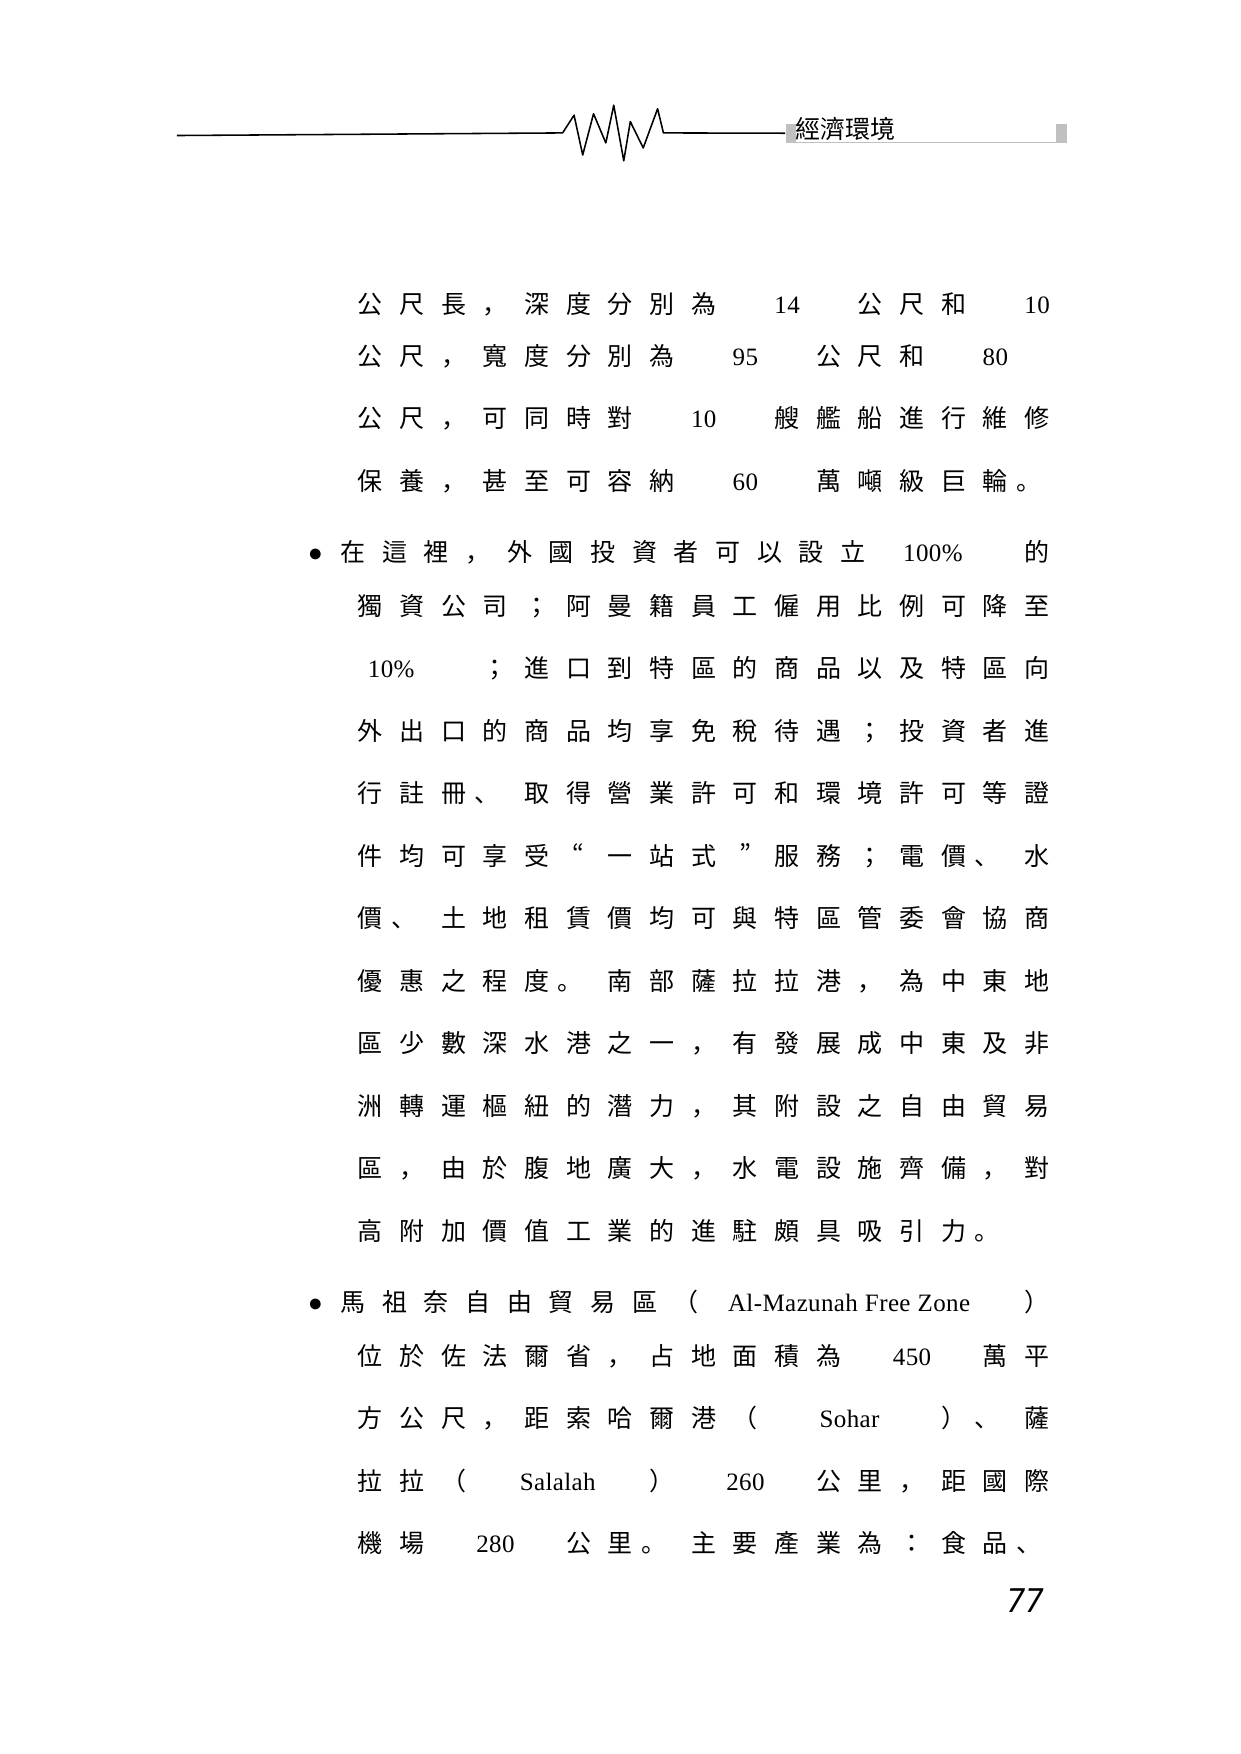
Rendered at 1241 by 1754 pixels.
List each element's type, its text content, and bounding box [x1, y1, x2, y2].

text ● 馬祖奈自由貿易區（Al-Mazunah Free Zone）位於佐法爾省，占地面積為450萬平方公尺，距索哈爾港（Sohar）、薩拉拉（Salalah）260公里，距國際機場280公里。主要產業為：食品、 [281, 1250, 1058, 1563]
text 公尺長，深度分別為14公尺和10公尺，寬度分別為95公尺和80公尺，可同時對10艘艦船進行維修保養，甚至可容納60萬噸級巨輪。 [281, 250, 1058, 500]
text ● 在這裡，外國投資者可以設立100%的獨資公司；阿曼籍員工僱用比例可降至10%；進口到特區的商品以及特區向外出口的商品均享免稅待遇；投資者進行註冊、取得營業許可和環境許可等證件均可享受“一站式”服務；電價、水價、土地租賃價均可與特區管委會協商優惠之程度。南部薩拉拉港，為中東地區少數深水港之一，有發展成中東及非洲轉運樞紐的潛力，其附設之自由貿易區，由於腹地廣大，水電設施齊備，對高附加價值工業的進駐頗具吸引力。 [281, 500, 1058, 1250]
